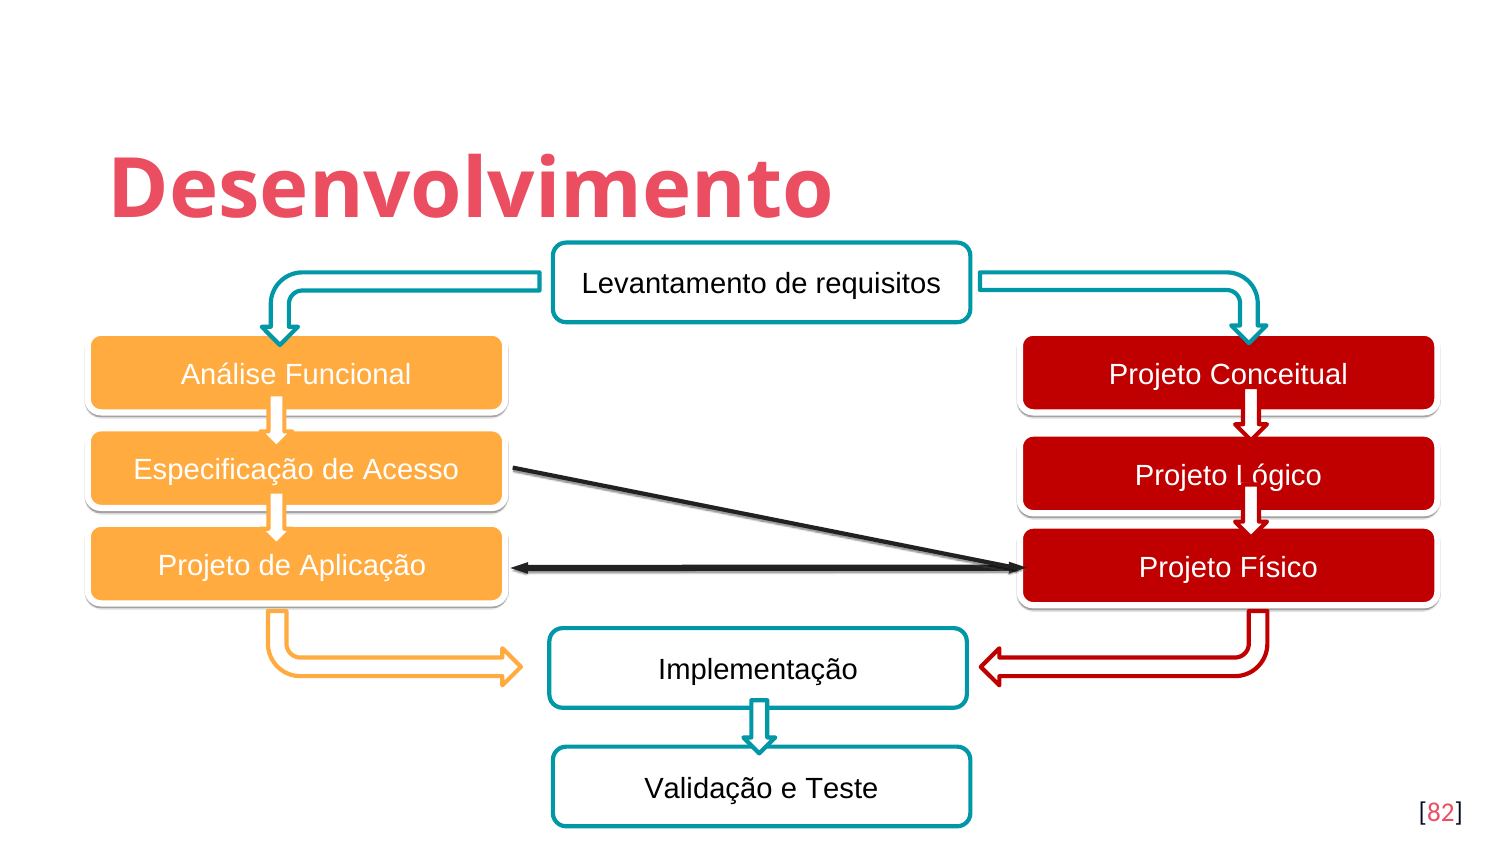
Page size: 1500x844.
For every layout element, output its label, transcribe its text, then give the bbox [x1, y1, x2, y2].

text_box [260, 491, 293, 545]
text_box [261, 272, 540, 345]
text_box Análise Funcional [87, 332, 506, 413]
text_box Especificação de Acesso [87, 428, 506, 508]
text_box [980, 611, 1268, 686]
text_box Levantamento de requisitos [552, 242, 971, 323]
text_box Implementação [549, 628, 967, 708]
slide_number [82] [1403, 779, 1494, 844]
text_box [979, 272, 1267, 344]
text_box Projeto Conceitual [1019, 332, 1438, 413]
text_box [743, 700, 776, 754]
text_box [260, 394, 293, 448]
text_box Projeto de Aplicação [87, 523, 506, 604]
text_box Validação e Teste [552, 746, 971, 827]
text_box Projeto Físico [1019, 525, 1438, 606]
text_box [1235, 387, 1267, 441]
text_box Desenvolvimento [92, 104, 1408, 243]
text_box Projeto Lógico [1019, 433, 1438, 514]
text_box [1235, 484, 1267, 538]
text_box [267, 611, 521, 686]
